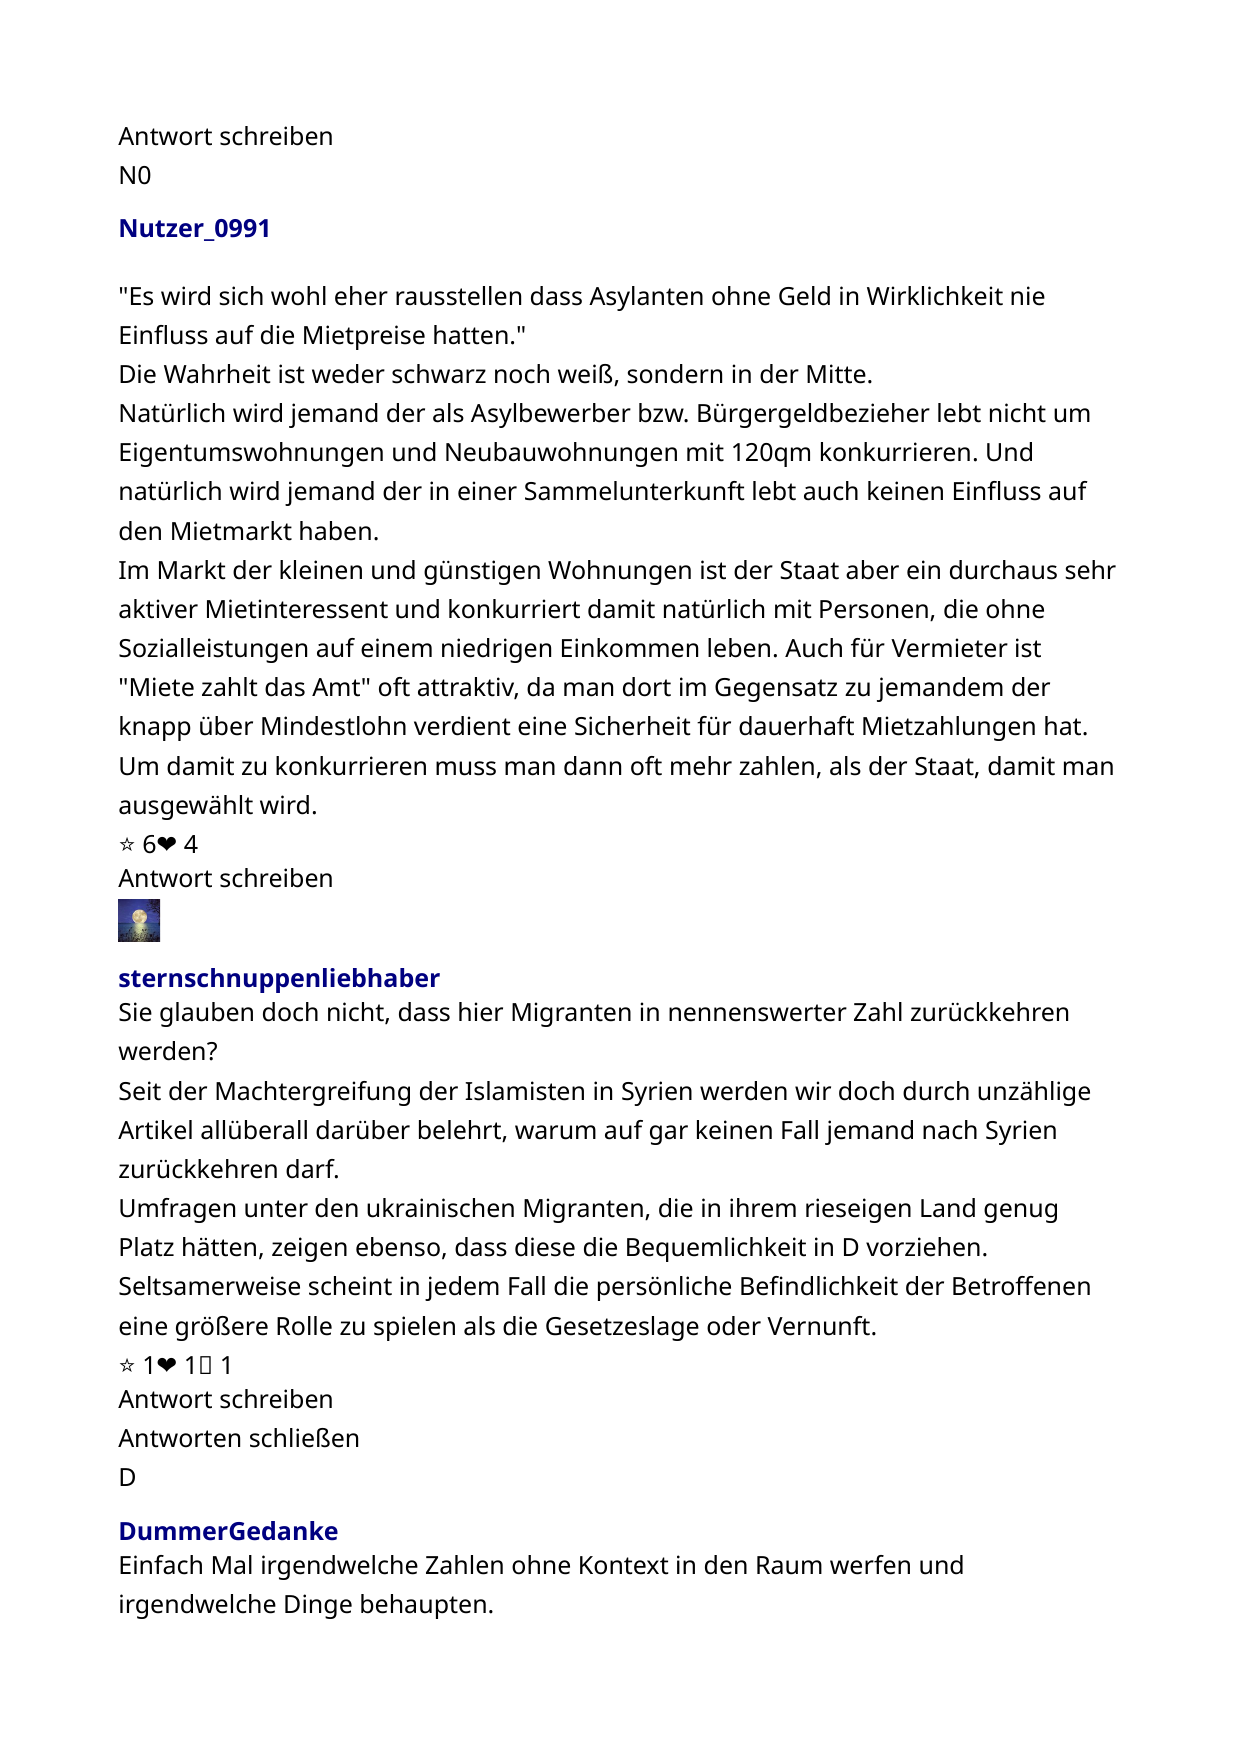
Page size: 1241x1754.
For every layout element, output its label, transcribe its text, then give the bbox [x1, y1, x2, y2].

text Einfach Mal irgendwelche Zahlen ohne Kontext in den Raum werfen und irgendwelche Dinge behaupten. [118, 1547, 1122, 1621]
text Antwort schreiben [118, 861, 1122, 894]
text Seltsamerweise scheint in jedem Fall die persönliche Befindlichkeit der Betroffenen eine größere Rolle zu spielen als die Gesetzeslage oder Vernunft. [118, 1269, 1122, 1342]
text D [118, 1460, 1122, 1494]
text Antworten schließen [118, 1421, 1122, 1454]
text Im Markt der kleinen und günstigen Wohnungen ist der Staat aber ein durchaus sehr aktiver Mietinteressent und konkurriert damit natürlich mit Personen, die ohne Sozialleistungen auf einem niedrigen Einkommen leben. Auch für Vermieter ist "Miete zahlt das Amt" oft attraktiv, da man dort im Gegensatz zu jemandem der knapp über Mindestlohn verdient eine Sicherheit für dauerhaft Mietzahlungen hat. Um damit zu konkurrieren muss man dann oft mehr zahlen, als der Staat, damit man ausgewählt wird. [118, 552, 1122, 821]
text Antwort schreiben [118, 118, 1122, 152]
subtitle sternschnuppenliebhaber [118, 961, 1122, 995]
text N0 [118, 157, 1122, 191]
text Seit der Machtergreifung der Islamisten in Syrien werden wir doch durch unzählige Artikel allüberall darüber belehrt, warum auf gar keinen Fall jemand nach Syrien zurückkehren darf. [118, 1073, 1122, 1186]
text Sie glauben doch nicht, dass hier Migranten in nennenswerter Zahl zurückkehren werden? [118, 995, 1122, 1068]
subtitle Nutzer_0991 [118, 211, 1122, 245]
text Umfragen unter den ukrainischen Migranten, die in ihrem rieseigen Land genug Platz hätten, zeigen ebenso, dass diese die Bequemlichkeit in D vorziehen. [118, 1191, 1122, 1264]
text "Es wird sich wohl eher rausstellen dass Asylanten ohne Geld in Wirklichkeit nie Einfluss auf die Mietpreise hatten." [118, 278, 1122, 351]
text ⭐️ 6❤️ 4 [118, 826, 1122, 861]
picture [118, 899, 161, 942]
text ⭐️ 1❤️ 1🤨 1 [118, 1347, 1122, 1381]
text Antwort schreiben [118, 1381, 1122, 1415]
text Die Wahrheit ist weder schwarz noch weiß, sondern in der Mitte. [118, 356, 1122, 391]
subtitle DummerGedanke [118, 1513, 1122, 1547]
text Natürlich wird jemand der als Asylbewerber bzw. Bürgergeldbezieher lebt nicht um Eigentumswohnungen und Neubauwohnungen mit 120qm konkurrieren. Und natürlich wird jemand der in einer Sammelunterkunft lebt auch keinen Einfluss auf den Mietmarkt haben. [118, 396, 1122, 547]
